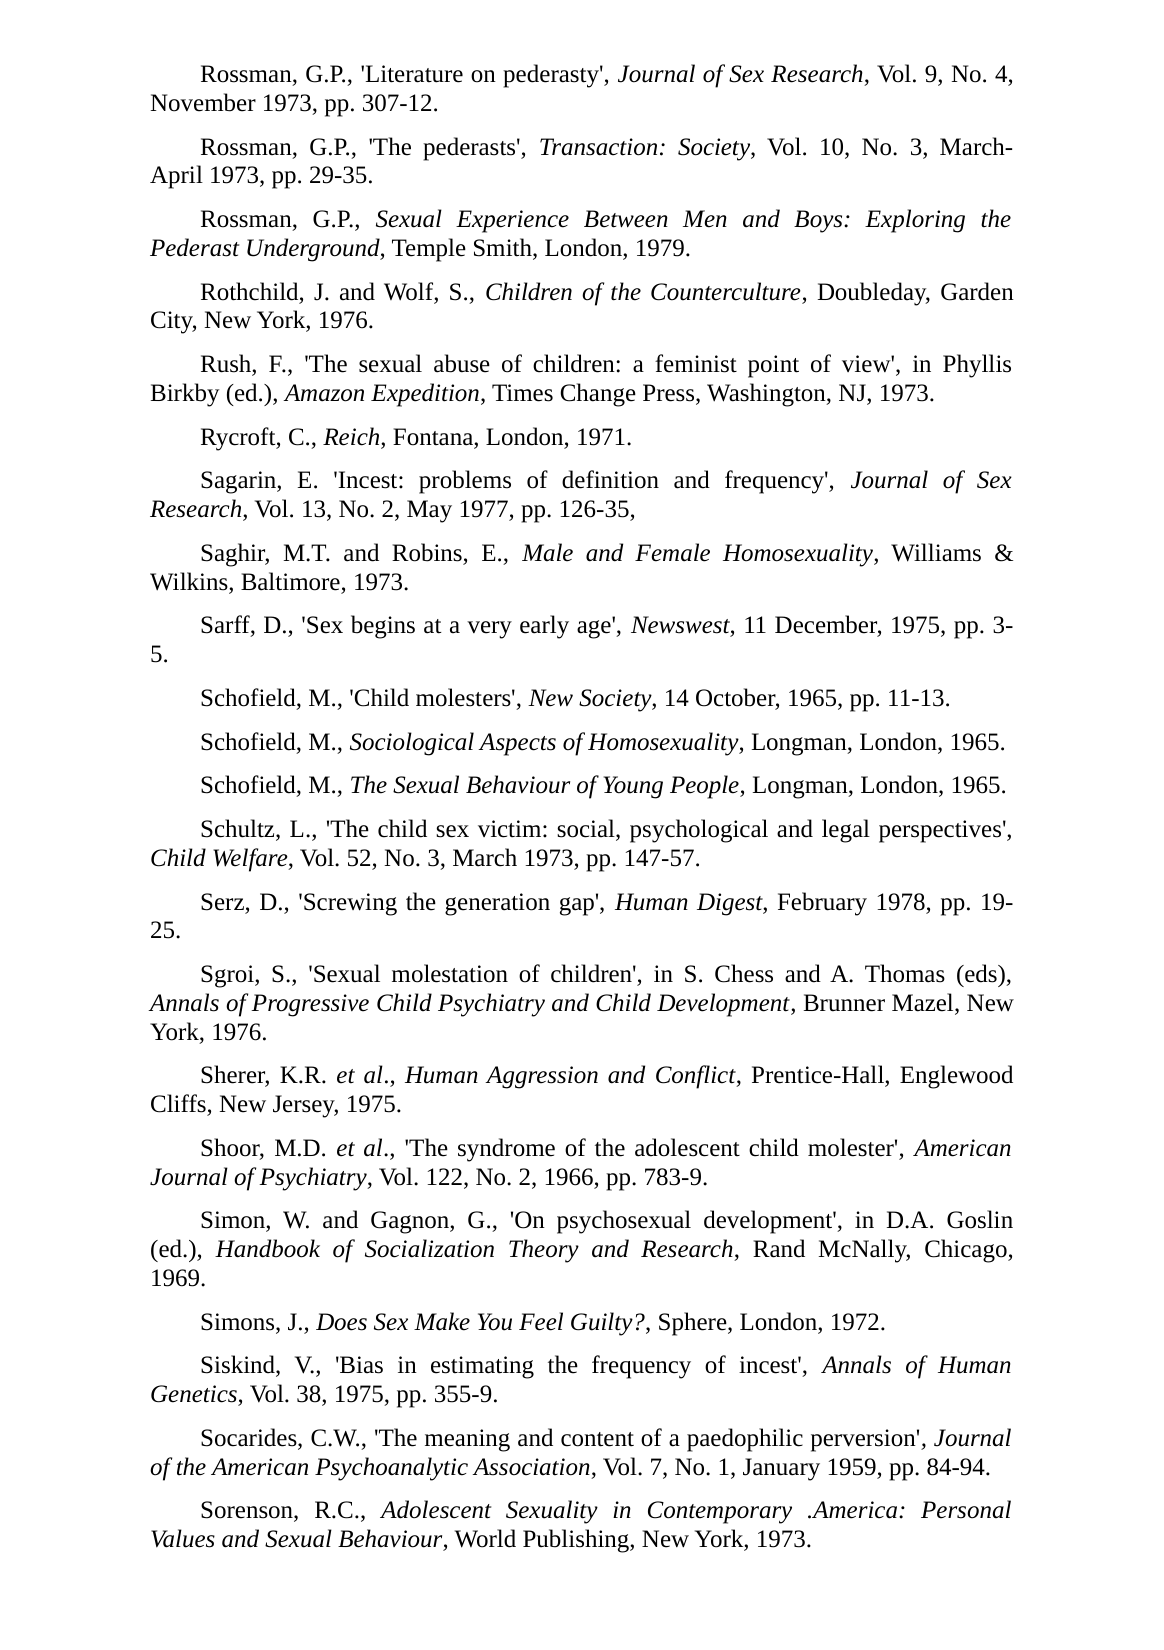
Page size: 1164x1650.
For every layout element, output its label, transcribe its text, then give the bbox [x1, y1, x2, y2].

text Schultz, L., 'The child sex victim: social, psychological and legal perspectives', Child Welfare, Vol. 52, No. 3, March 1973, pp. 147-57. [150, 814, 1014, 872]
text Shoor, M.D. et al., 'The syndrome of the adolescent child molester', American Journal of Psychiatry, Vol. 122, No. 2, 1966, pp. 783-9. [150, 1133, 1014, 1190]
text Simons, J., Does Sex Make You Feel Guilty?, Sphere, London, 1972. [150, 1307, 1014, 1335]
text Saghir, M.T. and Robins, E., Male and Female Homosexuality, Williams & Wilkins, Baltimore, 1973. [150, 538, 1014, 595]
text Sgroi, S., 'Sexual molestation of children', in S. Chess and A. Thomas (eds), Annals of Progressive Child Psychiatry and Child Development, Brunner Mazel, New York, 1976. [150, 959, 1014, 1045]
text Sherer, K.R. et al., Human Aggression and Conflict, Prentice-Hall, Englewood Cliffs, New Jersey, 1975. [150, 1060, 1014, 1118]
text Serz, D., 'Screwing the generation gap', Human Digest, February 1978, pp. 19-25. [150, 887, 1014, 944]
text Schofield, M., Sociological Aspects of Homosexuality, Longman, London, 1965. [150, 727, 1014, 755]
text Sagarin, E. 'Incest: problems of definition and frequency', Journal of Sex Research, Vol. 13, No. 2, May 1977, pp. 126-35, [150, 465, 1014, 523]
text Rycroft, C., Reich, Fontana, London, 1971. [150, 422, 1014, 450]
text Schofield, M., The Sexual Behaviour of Young People, Longman, London, 1965. [150, 770, 1014, 799]
text Rossman, G.P., Sexual Experience Between Men and Boys: Exploring the Pederast Underground, Temple Smith, London, 1979. [150, 204, 1014, 262]
text Rossman, G.P., 'The pederasts', Transaction: Society, Vol. 10, No. 3, March-April 1973, pp. 29-35. [150, 132, 1014, 189]
text Simon, W. and Gagnon, G., 'On psychosexual development', in D.A. Goslin (ed.), Handbook of Socialization Theory and Research, Rand McNally, Chicago, 1969. [150, 1205, 1014, 1292]
text Socarides, C.W., 'The meaning and content of a paedophilic perversion', Journal of the American Psychoanalytic Association, Vol. 7, No. 1, January 1959, pp. 84-94. [150, 1423, 1014, 1480]
text Siskind, V., 'Bias in estimating the frequency of incest', Annals of Human Genetics, Vol. 38, 1975, pp. 355-9. [150, 1350, 1014, 1408]
text Sarff, D., 'Sex begins at a very early age', Newswest, 11 December, 1975, pp. 3-5. [150, 610, 1014, 668]
text Sorenson, R.C., Adolescent Sexuality in Contemporary .America: Personal Values and Sexual Behaviour, World Publishing, New York, 1973. [150, 1495, 1014, 1553]
text Rossman, G.P., 'Literature on pederasty', Journal of Sex Research, Vol. 9, No. 4, November 1973, pp. 307-12. [150, 59, 1014, 117]
text Rush, F., 'The sexual abuse of children: a feminist point of view', in Phyllis Birkby (ed.), Amazon Expedition, Times Change Press, Washington, NJ, 1973. [150, 349, 1014, 407]
text Schofield, M., 'Child molesters', New Society, 14 October, 1965, pp. 11-13. [150, 683, 1014, 712]
text Rothchild, J. and Wolf, S., Children of the Counterculture, Doubleday, Garden City, New York, 1976. [150, 277, 1014, 334]
